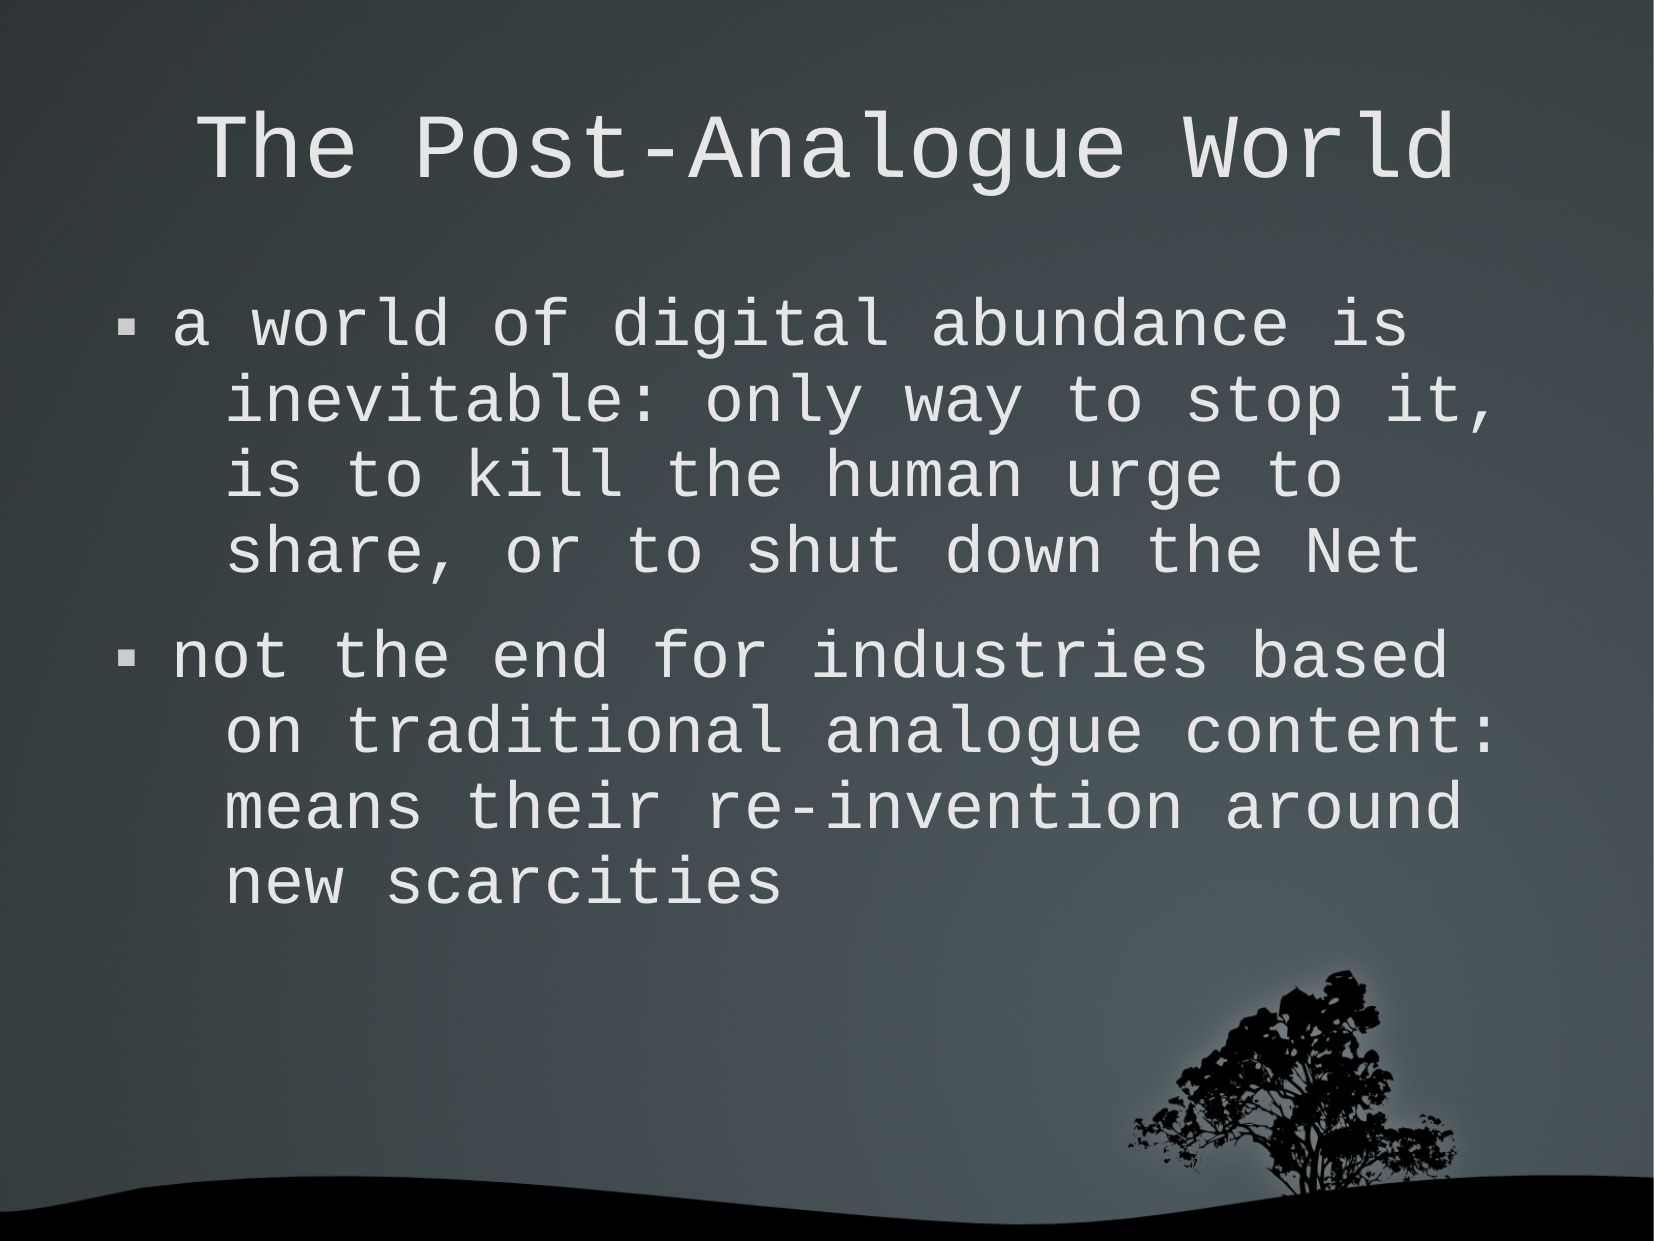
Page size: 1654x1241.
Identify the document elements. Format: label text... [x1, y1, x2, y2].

title The Post-Analogue World [82, 56, 1571, 250]
picture [0, 0, 1654, 1241]
list a world of digital abundance is inevitable: only way to stop it, is to kill the human urge to share, or to shut down the Net not the end for industries based on traditional analogue content: means their re-invention around new scarcities [82, 290, 1571, 1094]
